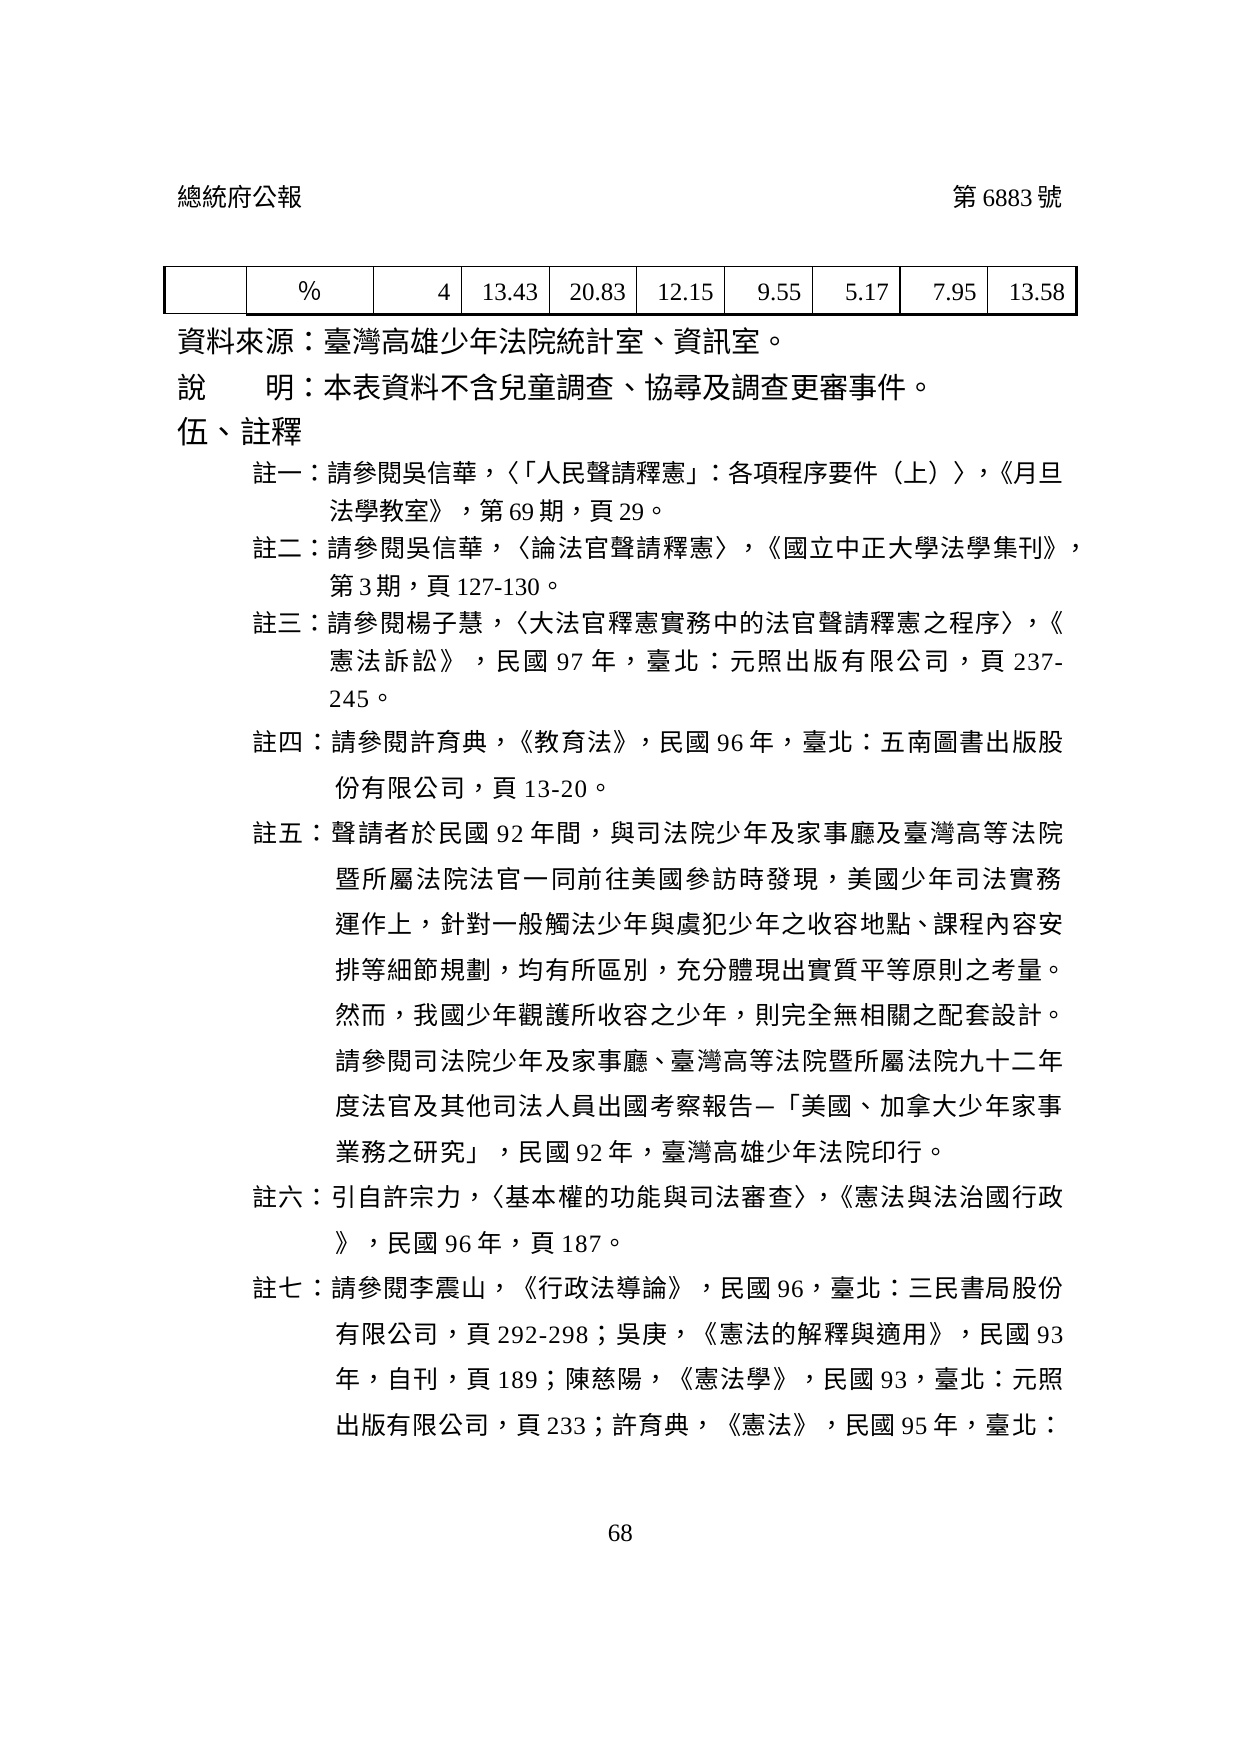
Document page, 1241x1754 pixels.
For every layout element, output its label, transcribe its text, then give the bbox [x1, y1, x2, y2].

table_cell 4 [374, 267, 461, 313]
table_cell 7.95 [901, 267, 987, 313]
text 註五：聲請者於民國92年間，與司法院少年及家事廳及臺灣高等法院暨所屬法院法官一同前往美國參訪時發現，美國少年司法實務運作上，針對一般觸法少年與虞犯少年之收容地點、課程內容安排等細節規劃，均有所區別，充分體現出實質平等原則之考量。然而，我國少年觀護所收容之少年，則完全無相關之配套設計。請參閱司法院少年及家事廳、臺灣高等法院暨所屬法院九十二年度法官及其他司法人員出國考察報告─「美國、加拿大少年家事業務之研究」，民國92年，臺灣高雄少年法院印行。 [252, 806, 1063, 1171]
text 註一：請參閱吳信華，〈「人民聲請釋憲」：各項程序要件（上）〉，《月旦法學教室》，第69期，頁29。 [252, 453, 1063, 528]
table_cell [166, 267, 246, 313]
table_cell 12.15 [637, 267, 724, 313]
text 註六：引自許宗力，〈基本權的功能與司法審查〉，《憲法與法治國行政》，民國96年，頁187。 [252, 1171, 1063, 1262]
text 註四：請參閱許育典，《教育法》，民國96年，臺北：五南圖書出版股份有限公司，頁13-20。 [252, 715, 1063, 806]
text 說 明：本表資料不含兒童調查、協尋及調查更審事件。 [177, 362, 1063, 407]
text 註三：請參閱楊子慧，〈大法官釋憲實務中的法官聲請釋憲之程序〉，《憲法訴訟》，民國97年，臺北：元照出版有限公司，頁237-245。 [252, 603, 1063, 715]
table_cell ％ [247, 267, 373, 313]
text 資料來源：臺灣高雄少年法院統計室、資訊室。 [177, 316, 1063, 362]
table_cell 9.55 [725, 267, 812, 313]
table_cell 5.17 [813, 267, 899, 313]
text 註七：請參閱李震山，《行政法導論》，民國96，臺北：三民書局股份有限公司，頁292-298；吳庚，《憲法的解釋與適用》，民國93年，自刊，頁189；陳慈陽，《憲法學》，民國93，臺北：元照出版有限公司，頁233；許育典，《憲法》，民國95年，臺北： [252, 1262, 1063, 1444]
table_cell 13.58 [988, 267, 1075, 313]
table_cell 13.43 [462, 267, 549, 313]
table_cell 20.83 [550, 267, 636, 313]
text 註二：請參閱吳信華，〈論法官聲請釋憲〉，《國立中正大學法學集刊》，第3期，頁127-130。 [252, 528, 1063, 603]
text 伍、註釋 [177, 407, 1063, 453]
